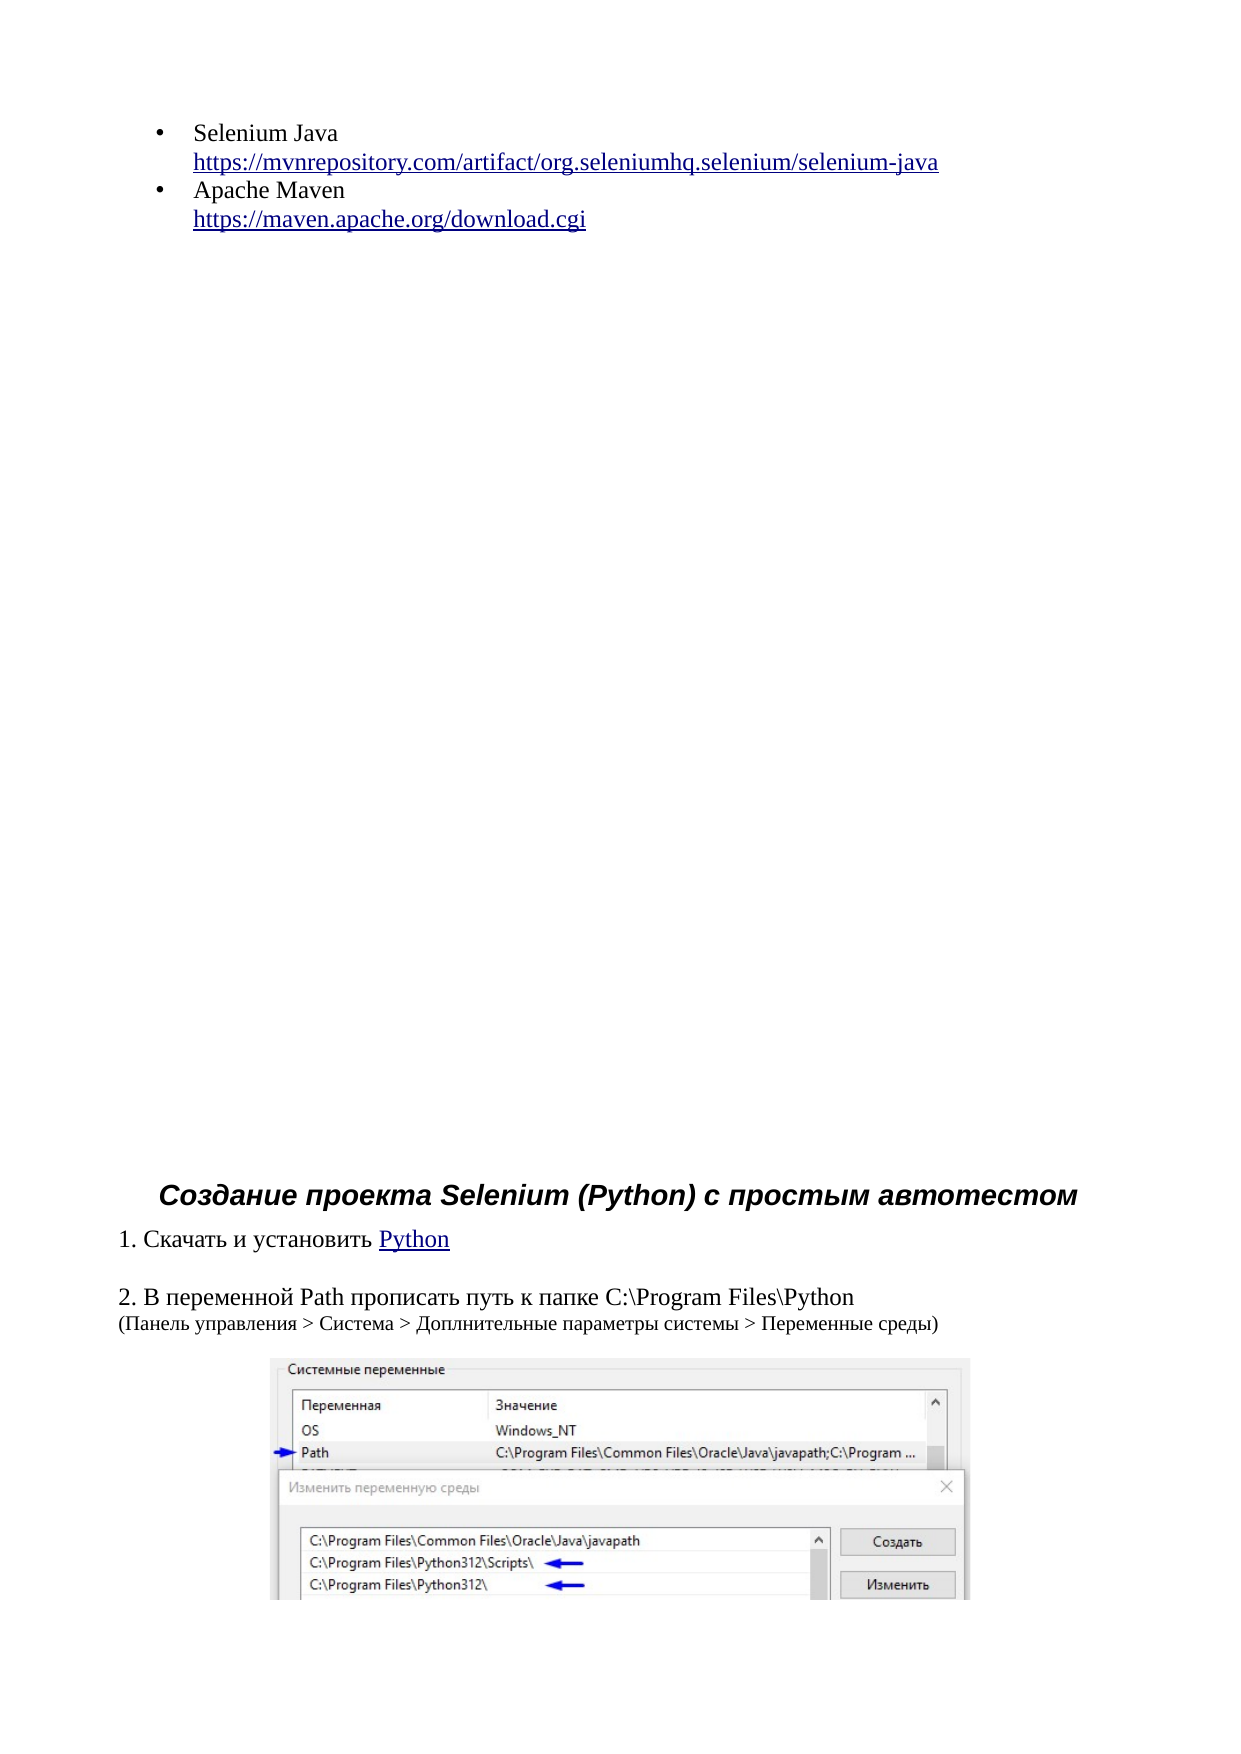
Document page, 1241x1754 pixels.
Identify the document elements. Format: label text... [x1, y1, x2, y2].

list https://mvnrepository.com/artifact/org.seleniumhq.selenium/selenium-java [156, 147, 1122, 176]
text 2. В переменной Path прописать путь к папке C:\Program Files\Python [118, 1282, 1122, 1310]
subtitle Создание проекта Selenium (Python) с простым автотестом [118, 1178, 1122, 1212]
list https://maven.apache.org/download.cgi [156, 204, 1122, 233]
text 1. Скачать и установить Python [118, 1224, 1122, 1253]
picture [269, 1358, 971, 1600]
text (Панель управления > Система > Доплнительные параметры системы > Переменные среды) [118, 1310, 1122, 1334]
list Apache Maven [156, 176, 1122, 204]
list Selenium Java [156, 118, 1122, 147]
